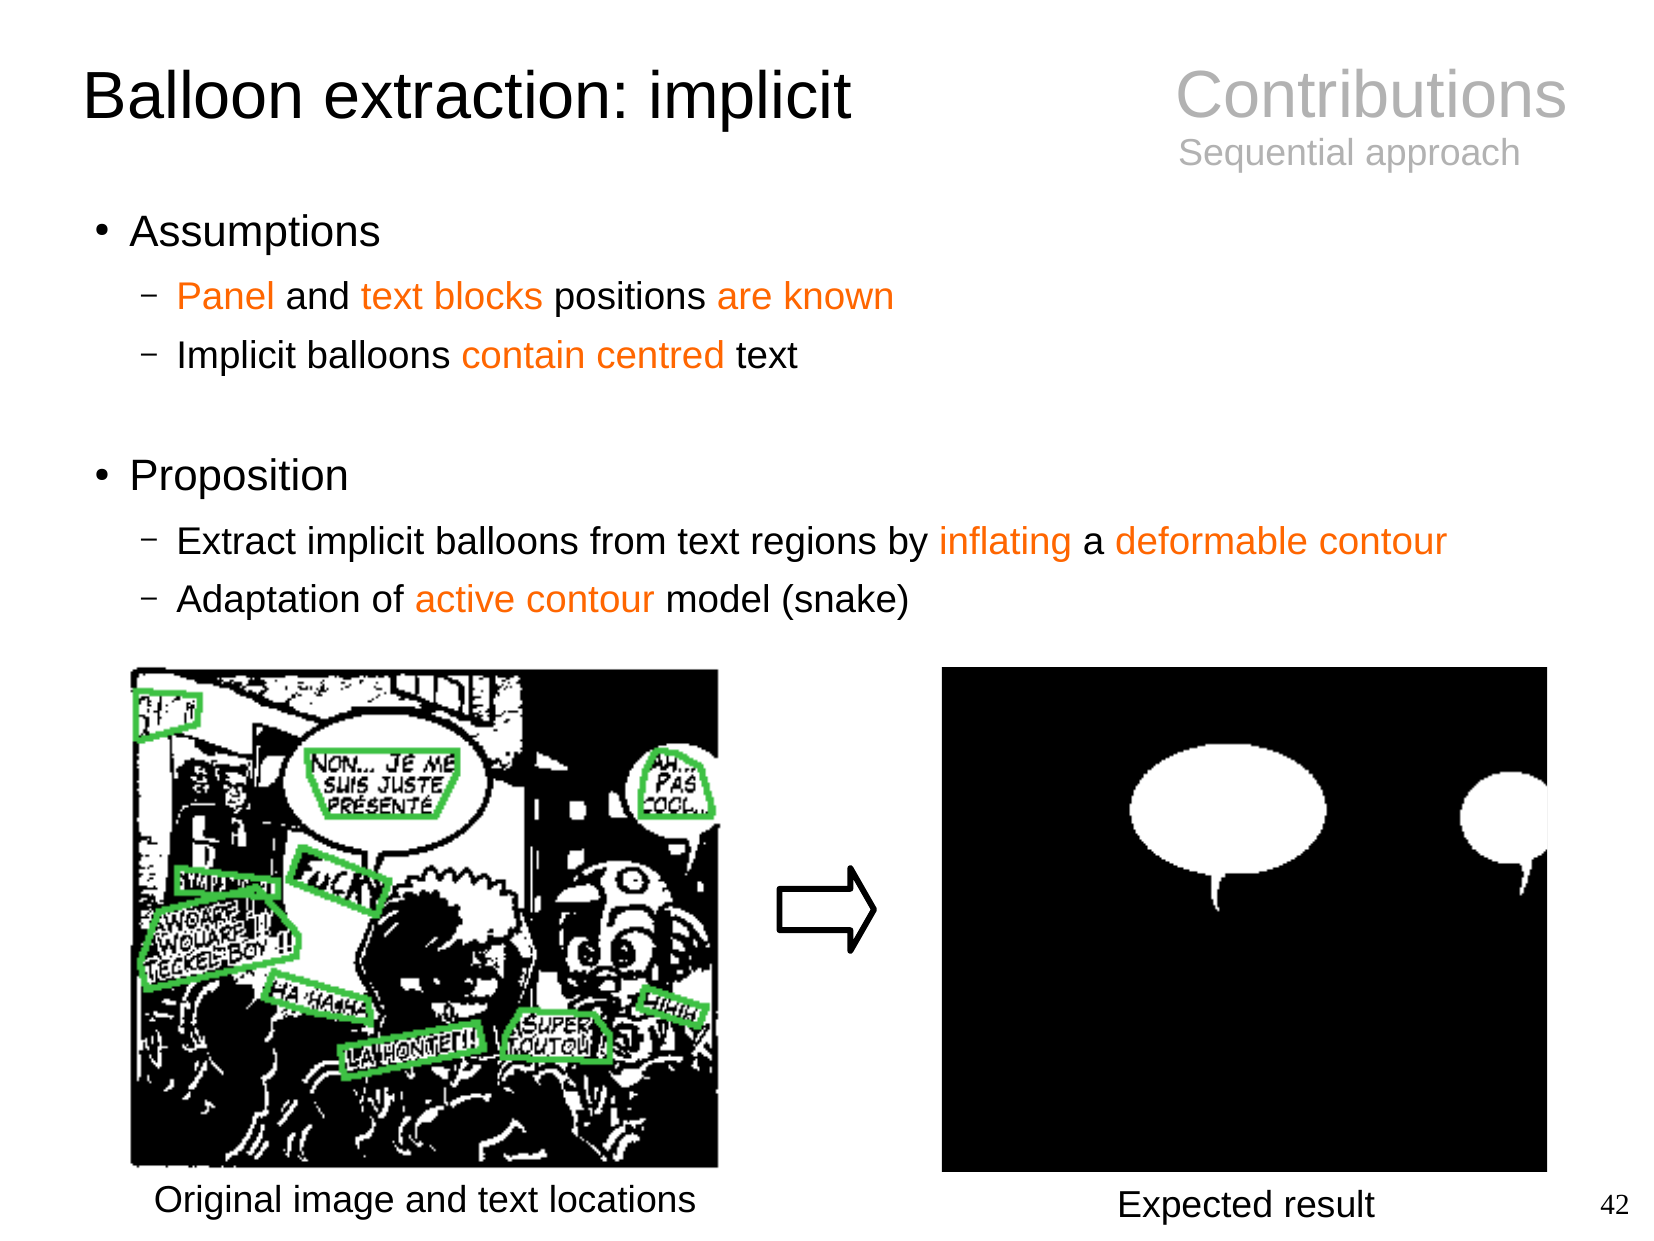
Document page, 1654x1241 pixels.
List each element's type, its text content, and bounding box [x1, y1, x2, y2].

text_box Expected result [903, 1176, 1589, 1234]
list Assumptions Panel and text blocks positions are known Implicit balloons contain centred text Proposition Extract implicit balloons from text regions by inflating a deformable contour Adaptation of active contour model (snake) [82, 206, 1571, 626]
picture [88, 635, 768, 1199]
picture [941, 667, 1548, 1172]
title Balloon extraction: implicit [82, 49, 1571, 142]
text_box Original image and text locations [124, 1170, 727, 1228]
